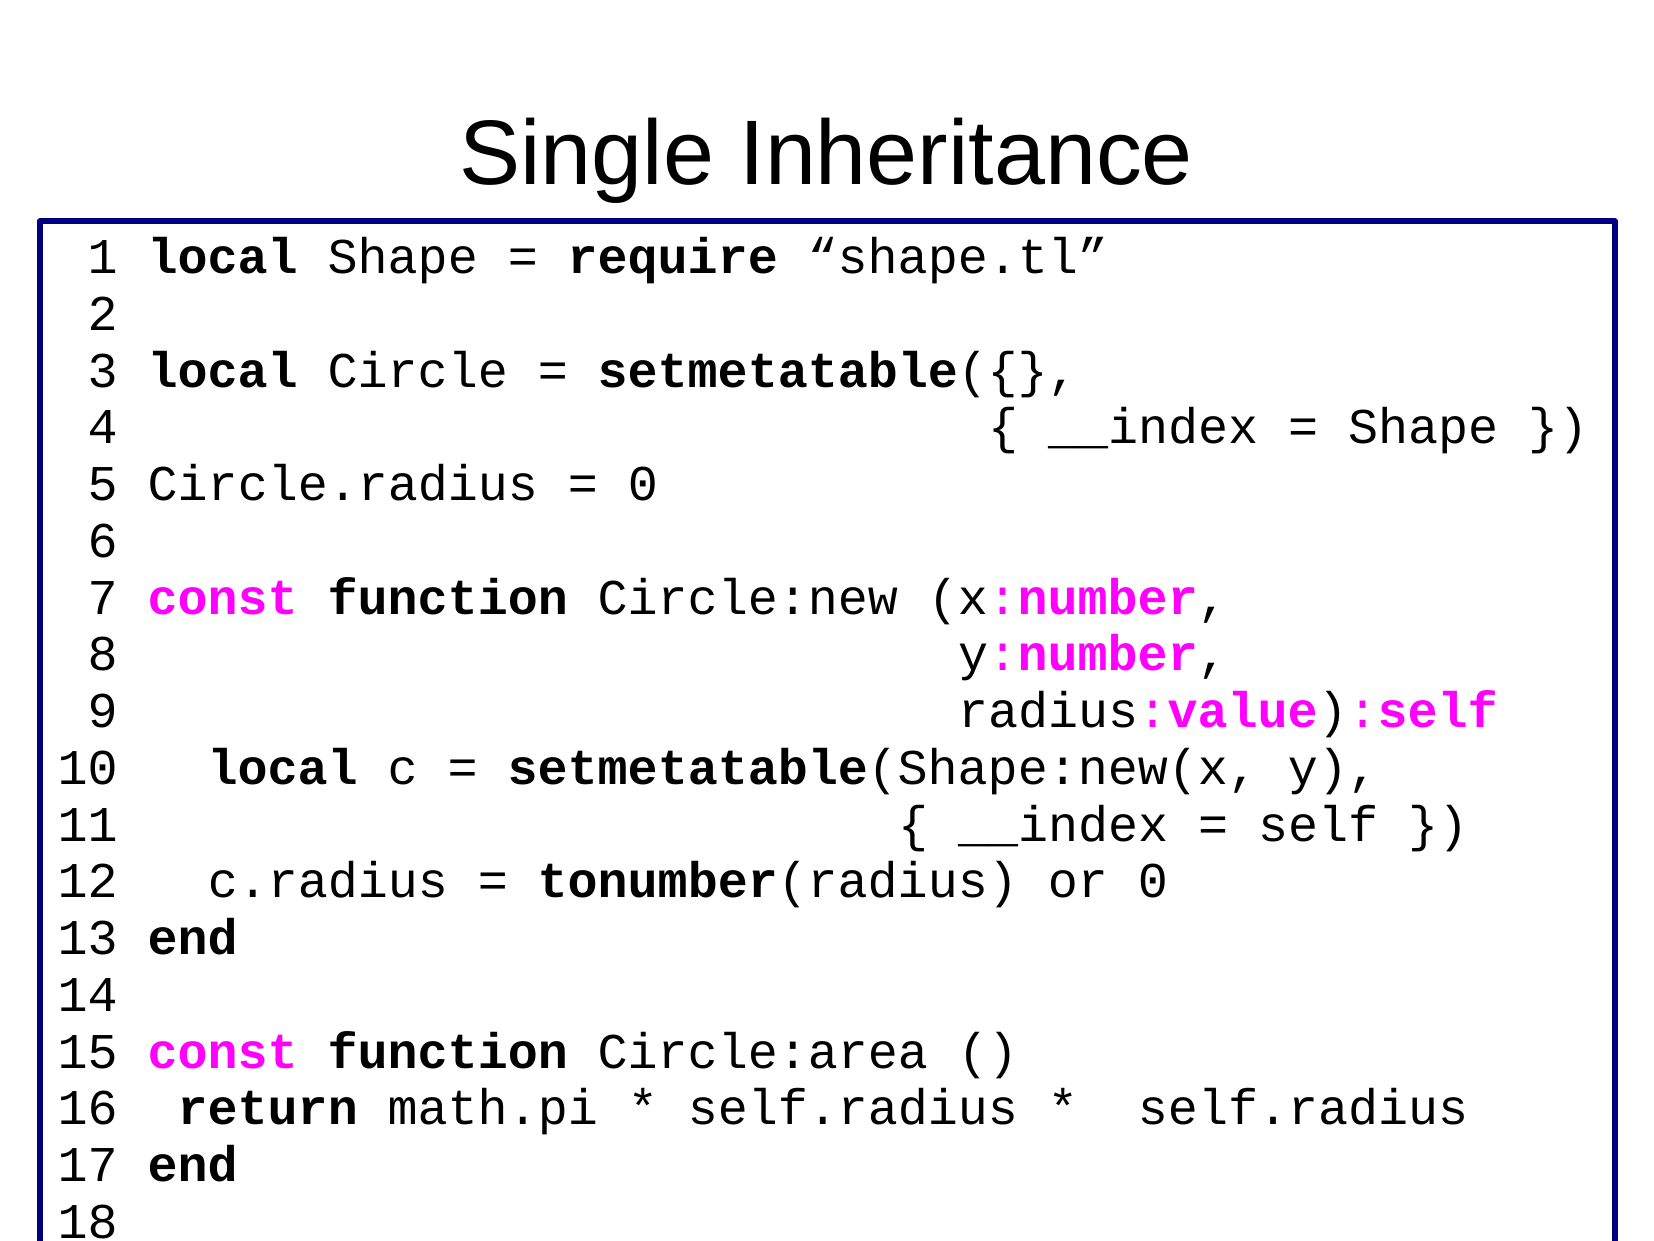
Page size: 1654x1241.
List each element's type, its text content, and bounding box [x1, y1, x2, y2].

title Single Inheritance [82, 49, 1571, 218]
text_box 1 local Shape = require “shape.tl” 2 3 local Circle = setmetatable({}, 4 { __index = Shape }) 5 Circle.radius = 0 6 7 const function Circle:new (x:number, 8 y:number, 9 radius:value):self 10 local c = setmetatable(Shape:new(x, y), 11 { __index = self }) 12 c.radius = tonumber(radius) or 0 13 end 14 15 const function Circle:area () 16 return math.pi * self.radius * self.radius 17 end 18 19 return Circle [39, 221, 1615, 1193]
